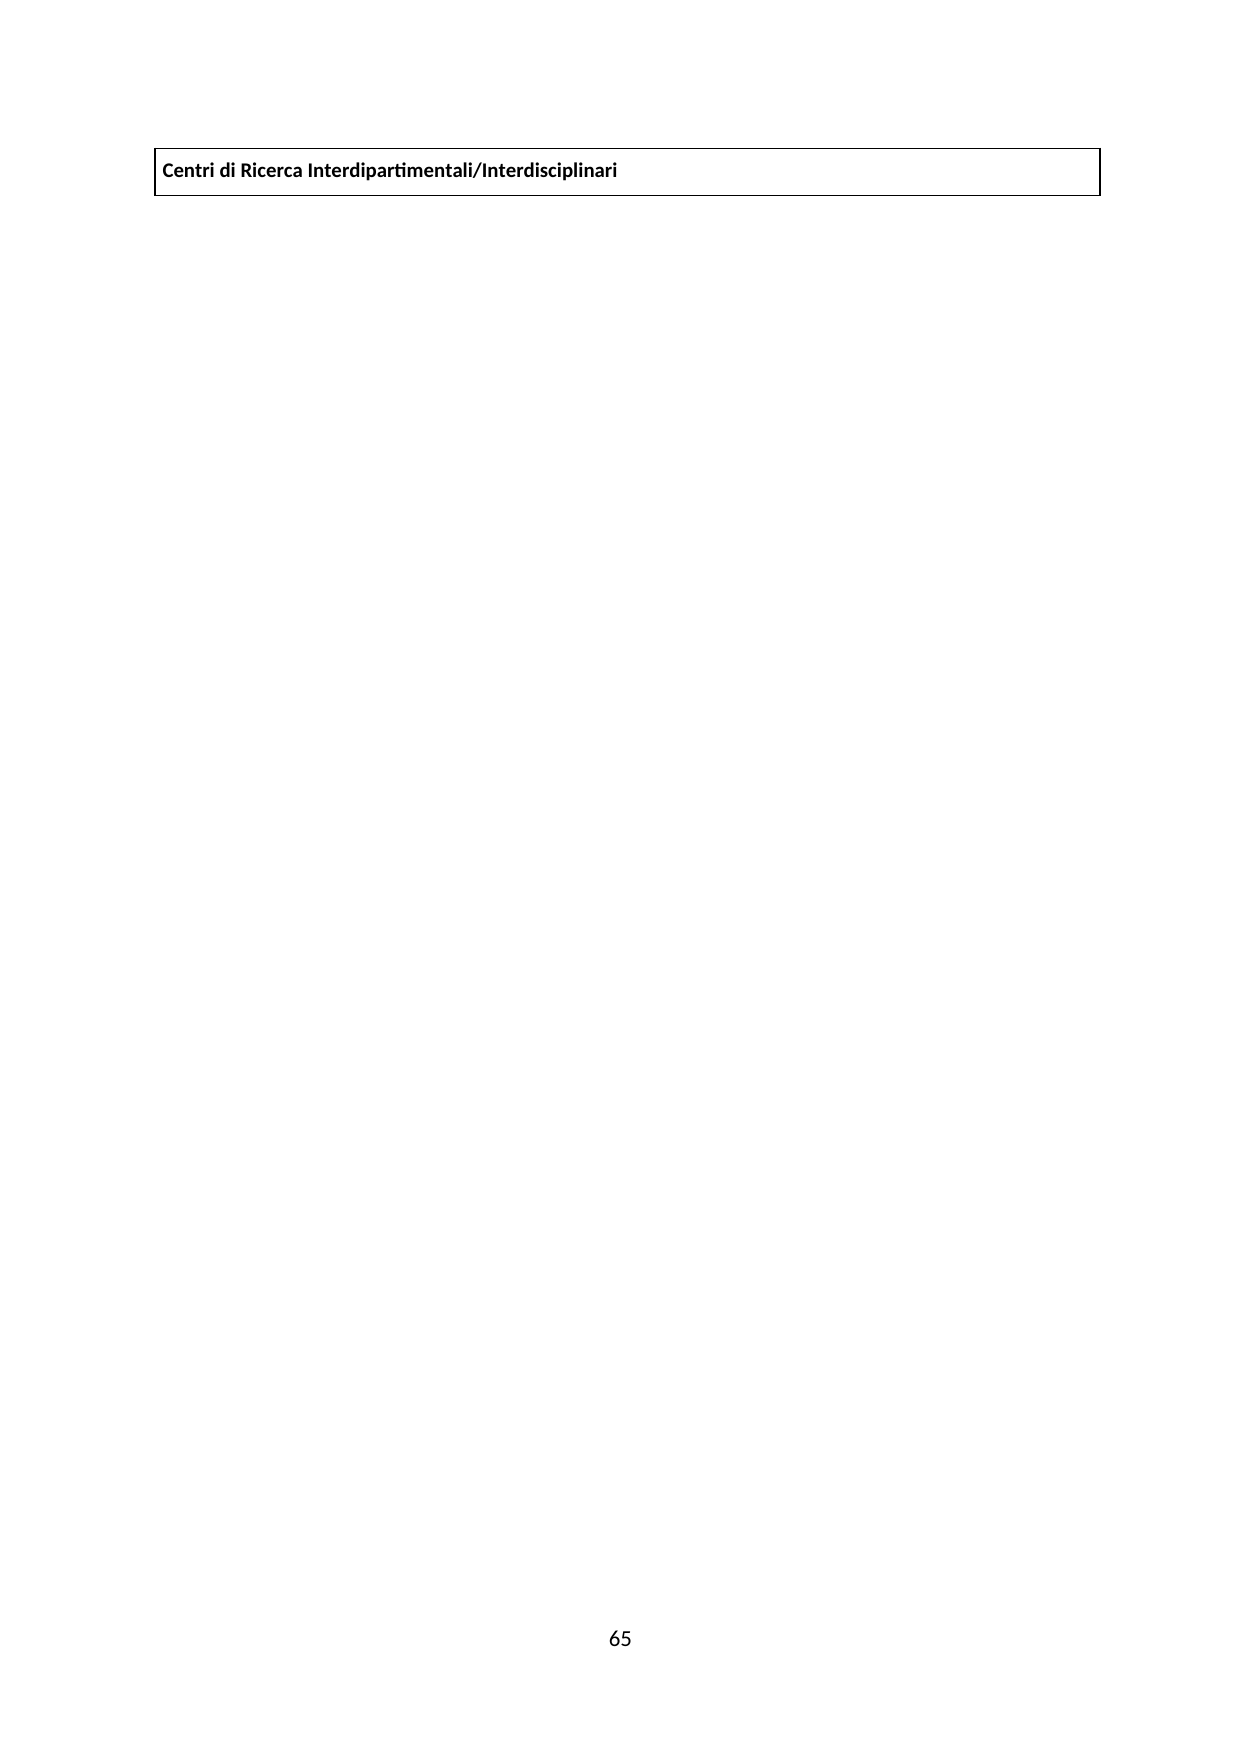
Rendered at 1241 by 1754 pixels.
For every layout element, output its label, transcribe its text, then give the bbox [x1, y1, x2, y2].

table_header Centri di Ricerca Interdipartimentali/Interdisciplinari [156, 149, 1099, 195]
